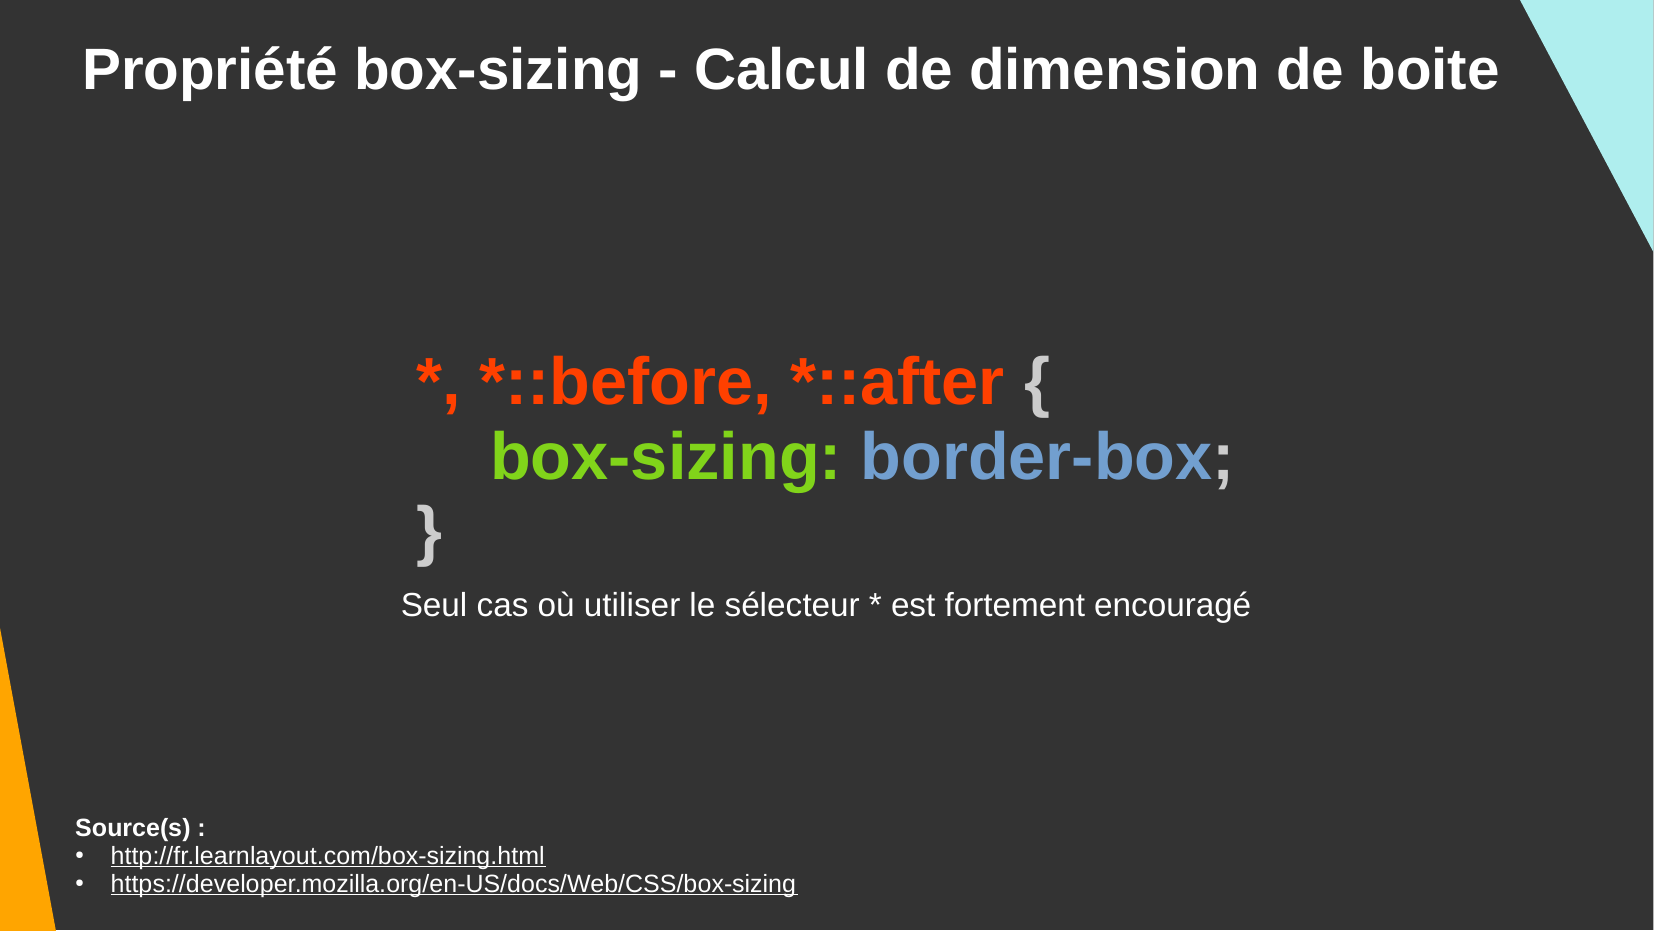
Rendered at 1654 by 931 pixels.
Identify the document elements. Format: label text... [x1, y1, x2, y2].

title Propriété box-sizing - Calcul de dimension de boite [82, 37, 1571, 107]
text_box Seul cas où utiliser le sélecteur * est fortement encouragé [374, 578, 1280, 653]
text_box Source(s) : http://fr.learnlayout.com/box-sizing.html https://developer.mozilla.org/en-US/docs/Web/CSS/box-sizing [60, 806, 1546, 906]
text_box [0, 627, 56, 931]
text_box *, *::before, *::after { box-sizing: border-box; } [401, 336, 1252, 576]
text_box [1520, 0, 1654, 254]
